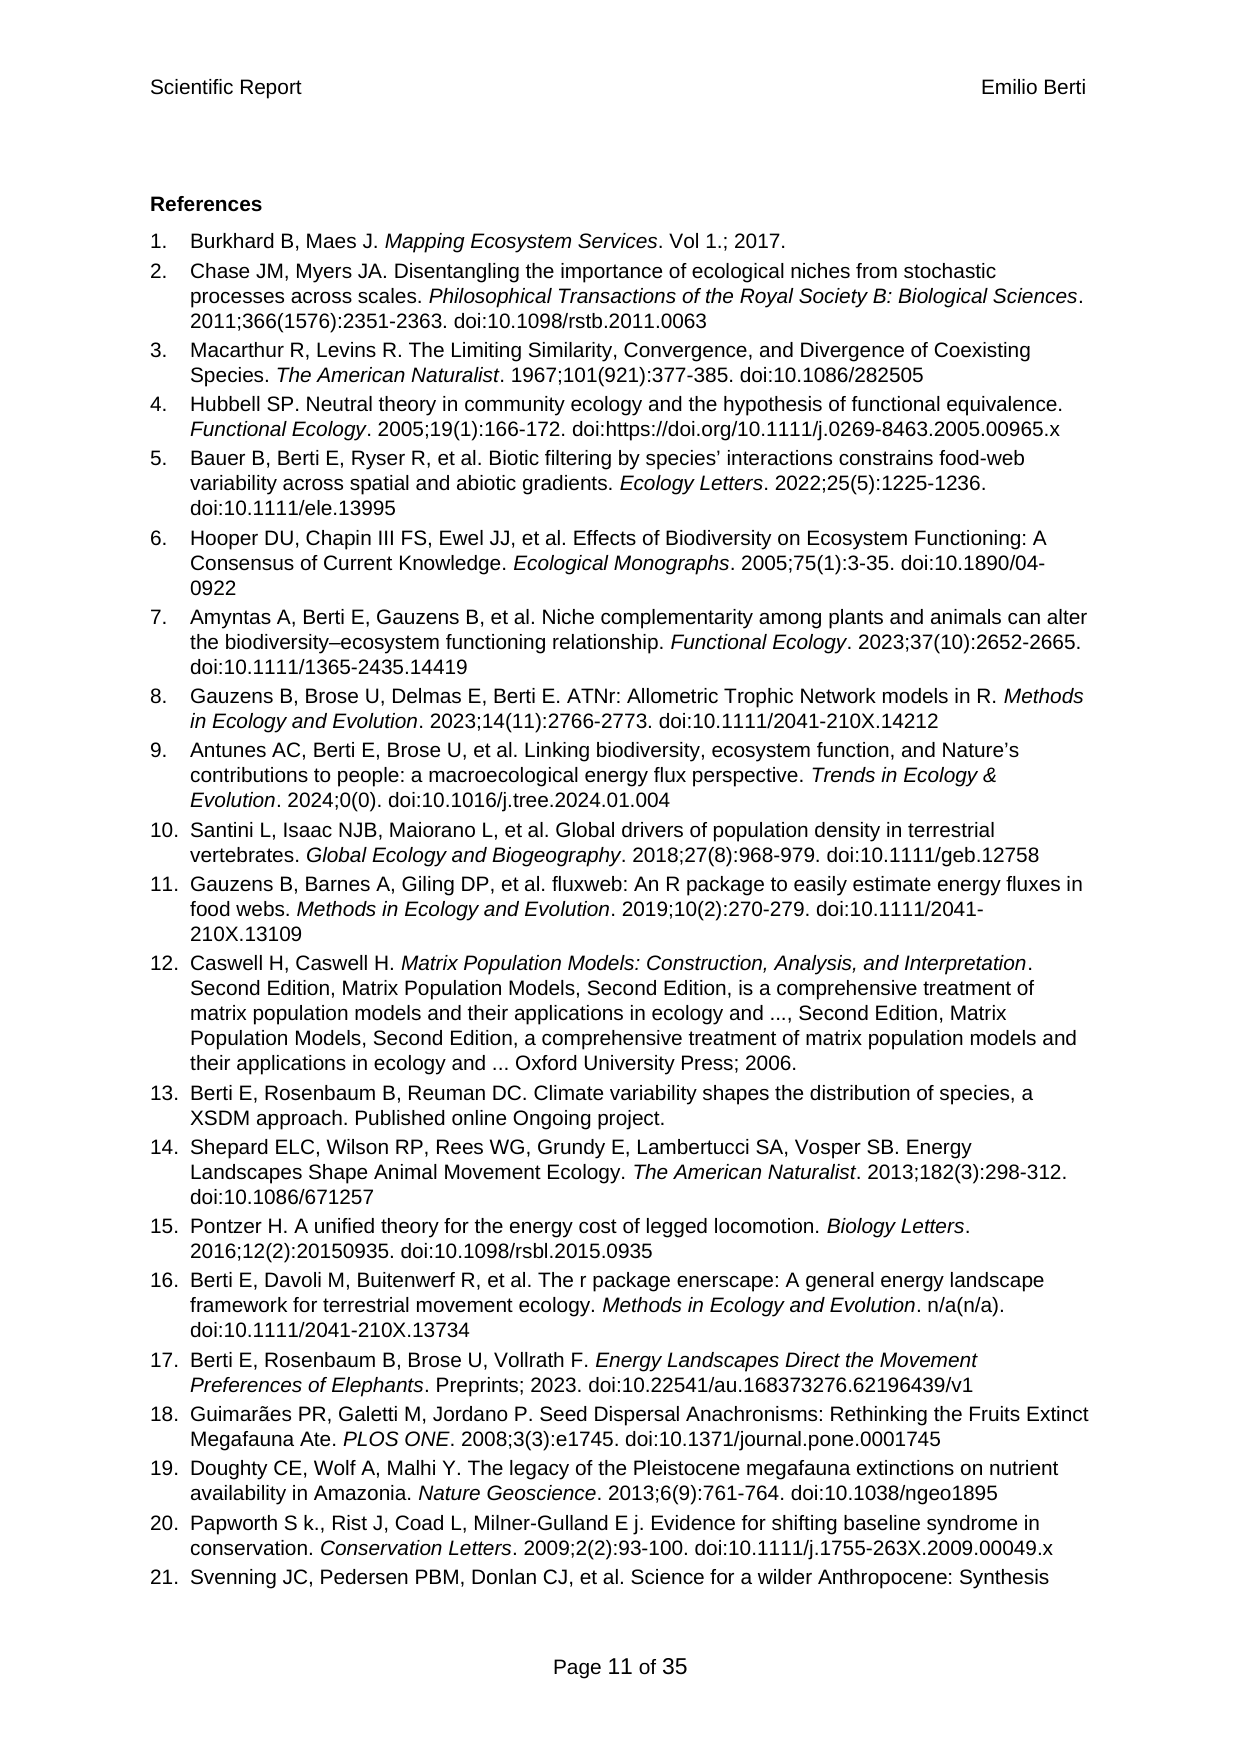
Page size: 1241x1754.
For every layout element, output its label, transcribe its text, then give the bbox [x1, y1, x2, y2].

text 19. Doughty CE, Wolf A, Malhi Y. The legacy of the Pleistocene megafauna extinctions on nutrient availability in Amazonia. Nature Geoscience. 2013;6(9):761-764. doi:10.1038/ngeo1895 [150, 1455, 1090, 1505]
text 8. Gauzens B, Brose U, Delmas E, Berti E. ATNr: Allometric Trophic Network models in R. Methods in Ecology and Evolution. 2023;14(11):2766-2773. doi:10.1111/2041-210X.14212 [150, 683, 1090, 733]
text 17. Berti E, Rosenbaum B, Brose U, Vollrath F. Energy Landscapes Direct the Movement Preferences of Elephants. Preprints; 2023. doi:10.22541/au.168373276.62196439/v1 [150, 1346, 1090, 1396]
text 10. Santini L, Isaac NJB, Maiorano L, et al. Global drivers of population density in terrestrial vertebrates. Global Ecology and Biogeography. 2018;27(8):968-979. doi:10.1111/geb.12758 [150, 817, 1090, 867]
text 2. Chase JM, Myers JA. Disentangling the importance of ecological niches from stochastic processes across scales. Philosophical Transactions of the Royal Society B: Biological Sciences. 2011;366(1576):2351-2363. doi:10.1098/rstb.2011.0063 [150, 257, 1090, 332]
text 13. Berti E, Rosenbaum B, Reuman DC. Climate variability shapes the distribution of species, a XSDM approach. Published online Ongoing project. [150, 1079, 1090, 1129]
text 9. Antunes AC, Berti E, Brose U, et al. Linking biodiversity, ecosystem function, and Nature’s contributions to people: a macroecological energy flux perspective. Trends in Ecology & Evolution. 2024;0(0). doi:10.1016/j.tree.2024.01.004 [150, 737, 1090, 812]
text 12. Caswell H, Caswell H. Matrix Population Models: Construction, Analysis, and Interpretation. Second Edition, Matrix Population Models, Second Edition, is a comprehensive treatment of matrix population models and their applications in ecology and ..., Second Edition, Matrix Population Models, Second Edition, a comprehensive treatment of matrix population models and their applications in ecology and ... Oxford University Press; 2006. [150, 950, 1090, 1075]
text 4. Hubbell SP. Neutral theory in community ecology and the hypothesis of functional equivalence. Functional Ecology. 2005;19(1):166-172. doi:https://doi.org/10.1111/j.0269-8463.2005.00965.x [150, 391, 1090, 441]
text 7. Amyntas A, Berti E, Gauzens B, et al. Niche complementarity among plants and animals can alter the biodiversity–ecosystem functioning relationship. Functional Ecology. 2023;37(10):2652-2665. doi:10.1111/1365-2435.14419 [150, 604, 1090, 679]
text 21. Svenning JC, Pedersen PBM, Donlan CJ, et al. Science for a wilder Anthropocene: Synthesis [150, 1563, 1090, 1588]
text 1. Burkhard B, Maes J. Mapping Ecosystem Services. Vol 1.; 2017. [150, 228, 1090, 253]
text 11. Gauzens B, Barnes A, Giling DP, et al. fluxweb: An R package to easily estimate energy fluxes in food webs. Methods in Ecology and Evolution. 2019;10(2):270-279. doi:10.1111/2041-210X.13109 [150, 871, 1090, 946]
text 20. Papworth S k., Rist J, Coad L, Milner-Gulland E j. Evidence for shifting baseline syndrome in conservation. Conservation Letters. 2009;2(2):93-100. doi:10.1111/j.1755-263X.2009.00049.x [150, 1509, 1090, 1559]
text 3. Macarthur R, Levins R. The Limiting Similarity, Convergence, and Divergence of Coexisting Species. The American Naturalist. 1967;101(921):377-385. doi:10.1086/282505 [150, 337, 1090, 387]
subtitle References [150, 192, 1090, 216]
text 15. Pontzer H. A unified theory for the energy cost of legged locomotion. Biology Letters. 2016;12(2):20150935. doi:10.1098/rsbl.2015.0935 [150, 1213, 1090, 1263]
text 6. Hooper DU, Chapin III FS, Ewel JJ, et al. Effects of Biodiversity on Ecosystem Functioning: A Consensus of Current Knowledge. Ecological Monographs. 2005;75(1):3-35. doi:10.1890/04-0922 [150, 524, 1090, 599]
text 18. Guimarães PR, Galetti M, Jordano P. Seed Dispersal Anachronisms: Rethinking the Fruits Extinct Megafauna Ate. PLOS ONE. 2008;3(3):e1745. doi:10.1371/journal.pone.0001745 [150, 1401, 1090, 1451]
text 14. Shepard ELC, Wilson RP, Rees WG, Grundy E, Lambertucci SA, Vosper SB. Energy Landscapes Shape Animal Movement Ecology. The American Naturalist. 2013;182(3):298-312. doi:10.1086/671257 [150, 1134, 1090, 1209]
text 5. Bauer B, Berti E, Ryser R, et al. Biotic filtering by species’ interactions constrains food-web variability across spatial and abiotic gradients. Ecology Letters. 2022;25(5):1225-1236. doi:10.1111/ele.13995 [150, 445, 1090, 520]
text 16. Berti E, Davoli M, Buitenwerf R, et al. The r package enerscape: A general energy landscape framework for terrestrial movement ecology. Methods in Ecology and Evolution. n/a(n/a). doi:10.1111/2041-210X.13734 [150, 1267, 1090, 1342]
